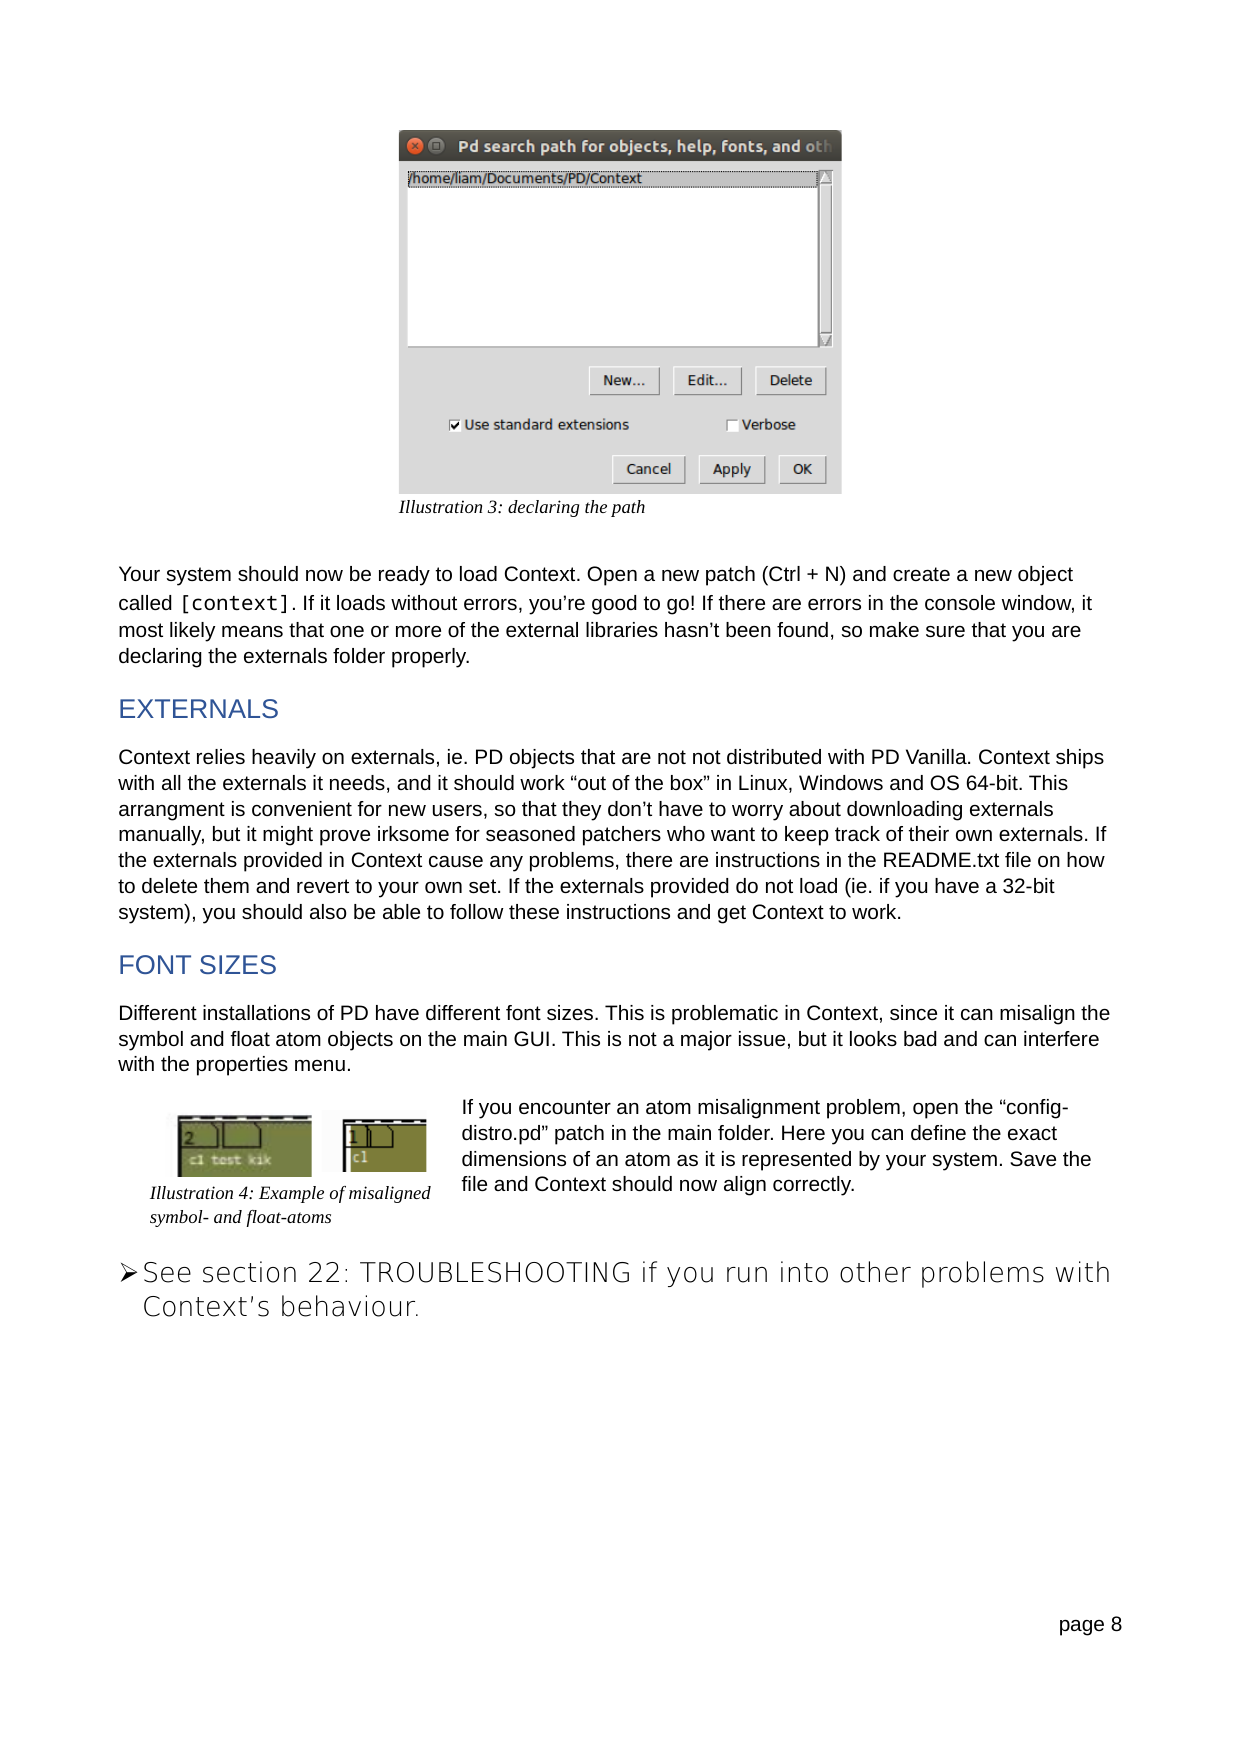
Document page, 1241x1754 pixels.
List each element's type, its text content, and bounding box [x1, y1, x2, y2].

list See section 22: TROUBLESHOOTING if you run into other problems with Context’s behaviour. [118, 1257, 1122, 1323]
text Illustration 4: Example of misaligned symbol- and float-atoms [149, 1107, 461, 1227]
text Your system should now be ready to load Context. Open a new patch (Ctrl + N) and create a new object called [context]. If it loads without errors, you’re good to go! If there are errors in the console window, it most likely means that one or more of the external libraries hasn’t been found, so make sure that you are declaring the externals folder properly. [118, 561, 1122, 668]
text Illustration 3: declaring the path [399, 494, 842, 517]
picture [398, 130, 842, 494]
subtitle EXTERNALS [118, 693, 1122, 724]
text If you encounter an atom misalignment problem, open the “config-distro.pd” patch in the main folder. Here you can define the exact dimensions of an atom as it is represented by your system. Save the file and Context should now align correctly. [118, 1095, 1122, 1196]
text Different installations of PD have different font sizes. This is problematic in Context, since it can misalign the symbol and float atom objects on the main GUI. This is not a major issue, but it looks bad and can interfere with the properties menu. [118, 1001, 1122, 1076]
text Context relies heavily on externals, ie. PD objects that are not not distributed with PD Vanilla. Context ships with all the externals it needs, and it should work “out of the box” in Linux, Windows and OS 64-bit. This arrangment is convenient for new users, so that they don’t have to worry about downloading externals manually, but it might prove irksome for seasoned patchers who want to keep track of their own externals. If the externals provided in Context cause any problems, there are instructions in the README.txt file on how to delete them and revert to your own set. If the externals provided do not load (ie. if you have a 32-bit system), you should also be able to follow these instructions and get Context to work. [118, 745, 1122, 924]
picture [321, 1110, 427, 1172]
subtitle FONT SIZES [118, 949, 1122, 980]
picture [149, 1107, 312, 1177]
